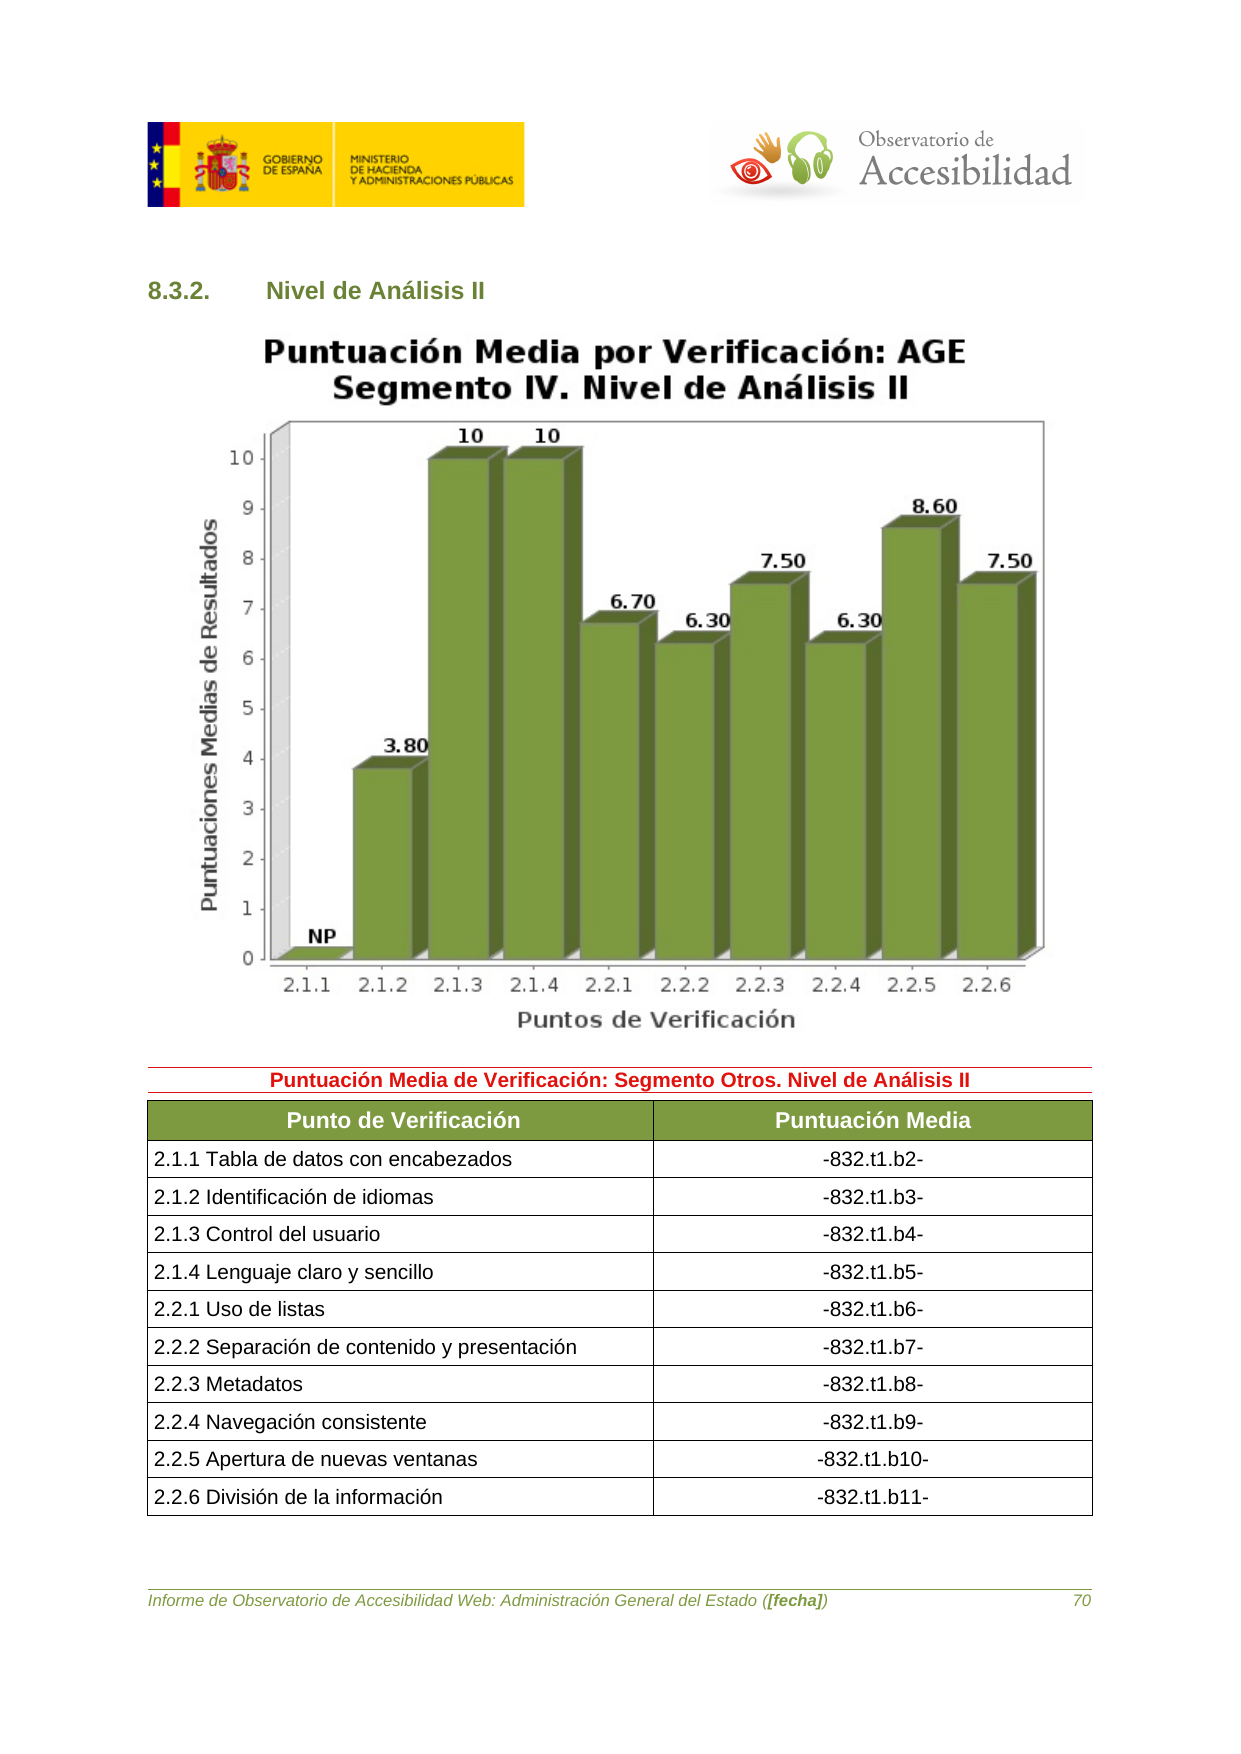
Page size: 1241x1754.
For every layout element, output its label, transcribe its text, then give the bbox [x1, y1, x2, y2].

table_cell -832.t1.b8- [654, 1366, 1092, 1402]
table_cell 2.1.1 Tabla de datos con encabezados [148, 1141, 653, 1177]
table_cell 2.1.2 Identificación de idiomas [148, 1178, 653, 1215]
table_cell -832.t1.b4- [654, 1216, 1092, 1252]
table_cell 2.2.6 División de la información [148, 1478, 653, 1515]
table_cell -832.t1.b2- [654, 1141, 1092, 1177]
table_header Puntuación Media [654, 1101, 1092, 1140]
table_header Punto de Verificación [148, 1101, 653, 1140]
table_cell 2.2.2 Separación de contenido y presentación [148, 1328, 653, 1365]
table_cell 2.2.4 Navegación consistente [148, 1403, 653, 1440]
table_cell -832.t1.b10- [654, 1441, 1092, 1477]
picture [178, 332, 1062, 1042]
list Nivel de Análisis II [148, 276, 1092, 304]
table_cell -832.t1.b3- [654, 1178, 1092, 1215]
text Puntuación Media de Verificación: Segmento Otros. Nivel de Análisis II [148, 1068, 1092, 1092]
table_cell 2.2.1 Uso de listas [148, 1291, 653, 1327]
table_cell 2.1.4 Lenguaje claro y sencillo [148, 1253, 653, 1290]
table_cell -832.t1.b5- [654, 1253, 1092, 1290]
table_cell 2.2.5 Apertura de nuevas ventanas [148, 1441, 653, 1477]
table_cell -832.t1.b7- [654, 1328, 1092, 1365]
picture [147, 122, 525, 207]
table_cell 2.1.3 Control del usuario [148, 1216, 653, 1252]
table_cell -832.t1.b11- [654, 1478, 1092, 1515]
table_cell -832.t1.b9- [654, 1403, 1092, 1440]
table_cell -832.t1.b6- [654, 1291, 1092, 1327]
picture [710, 122, 1086, 205]
table_cell 2.2.3 Metadatos [148, 1366, 653, 1402]
